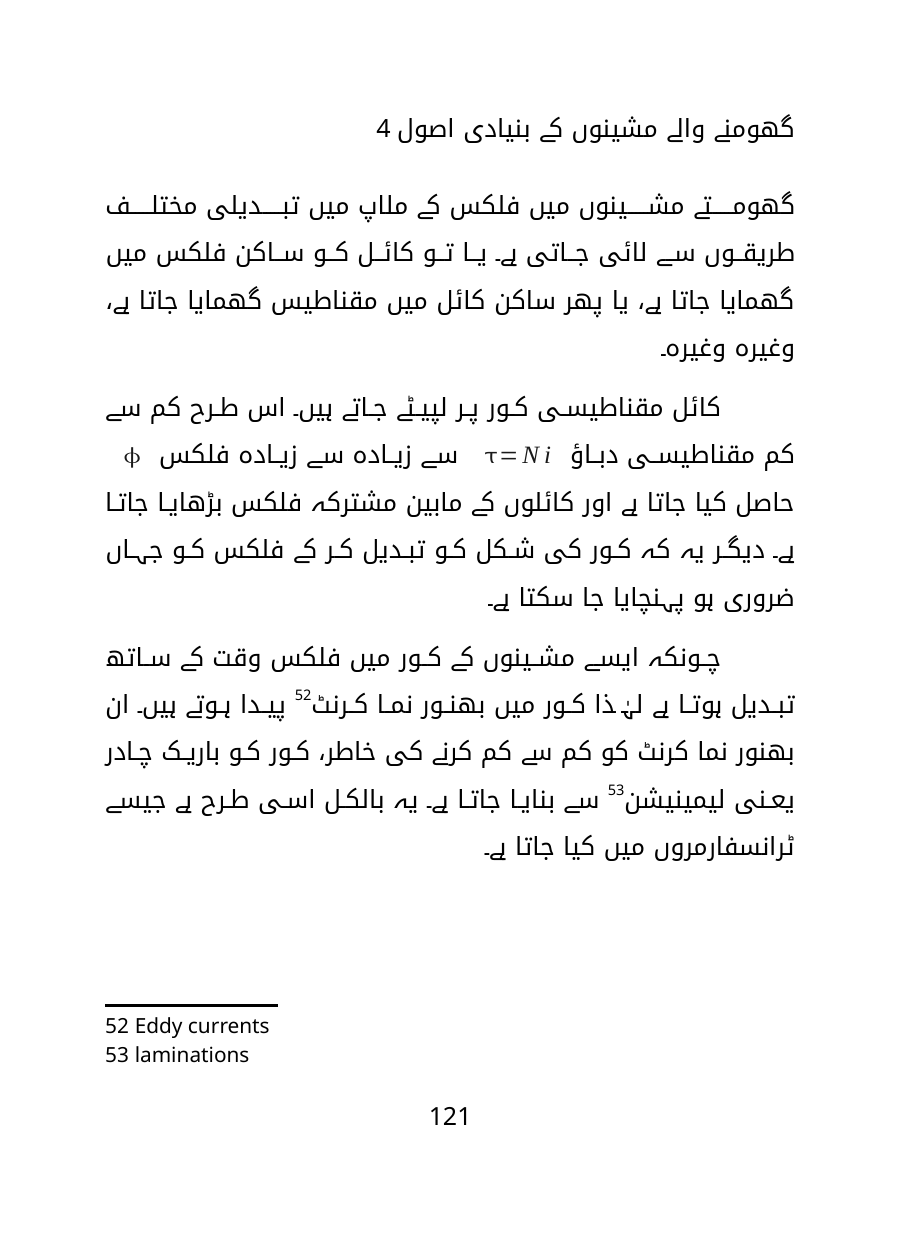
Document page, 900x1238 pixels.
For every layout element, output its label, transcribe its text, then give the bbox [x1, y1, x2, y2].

text laminations [105, 1040, 795, 1068]
text چونکہ ایسے مشینوں کے کور میں فلکس وقت کے ساتھ تبدیل ہوتا ہے لہٰذا کور میں بھنور نما کرنٹ پیدا ہوتے ہیں۔ ان بھنور نما کرنٹ کو کم سے کم کرنے کی خاطر، کور کو باریک چادر یعنی لیمینیشن سے بنایا جاتا ہے۔ یہ بالکل اسی طرح ہے جیسے ٹرانسفارمروں میں کیا جاتا ہے۔ [105, 634, 795, 871]
text Eddy currents [105, 1012, 795, 1040]
text گھومتے مشینوں میں فلکس کے ملاپ میں تبدیلی مختلف طریقوں سے لائی جاتی ہے۔ یا تو کائل کو ساکن فلکس میں گھمایا جاتا ہے، یا پھر ساکن کائل میں مقناطیس گھمایا جاتا ہے، وغیرہ وغیرہ۔ [105, 182, 795, 372]
text کائل مقناطیسی کور پر لپیٹے جاتے ہیں۔ اس طرح کم سے کم مقناطیسی دباؤ سے زیادہ سے زیادہ فلکس حاصل کیا جاتا ہے اور کائلوں کے مابین مشترکہ فلکس بڑھایا جاتا ہے۔ دیگر یہ کہ کور کی شکل کو تبدیل کر کے فلکس کو جہاں ضروری ہو پہنچایا جا سکتا ہے۔ [105, 384, 795, 621]
